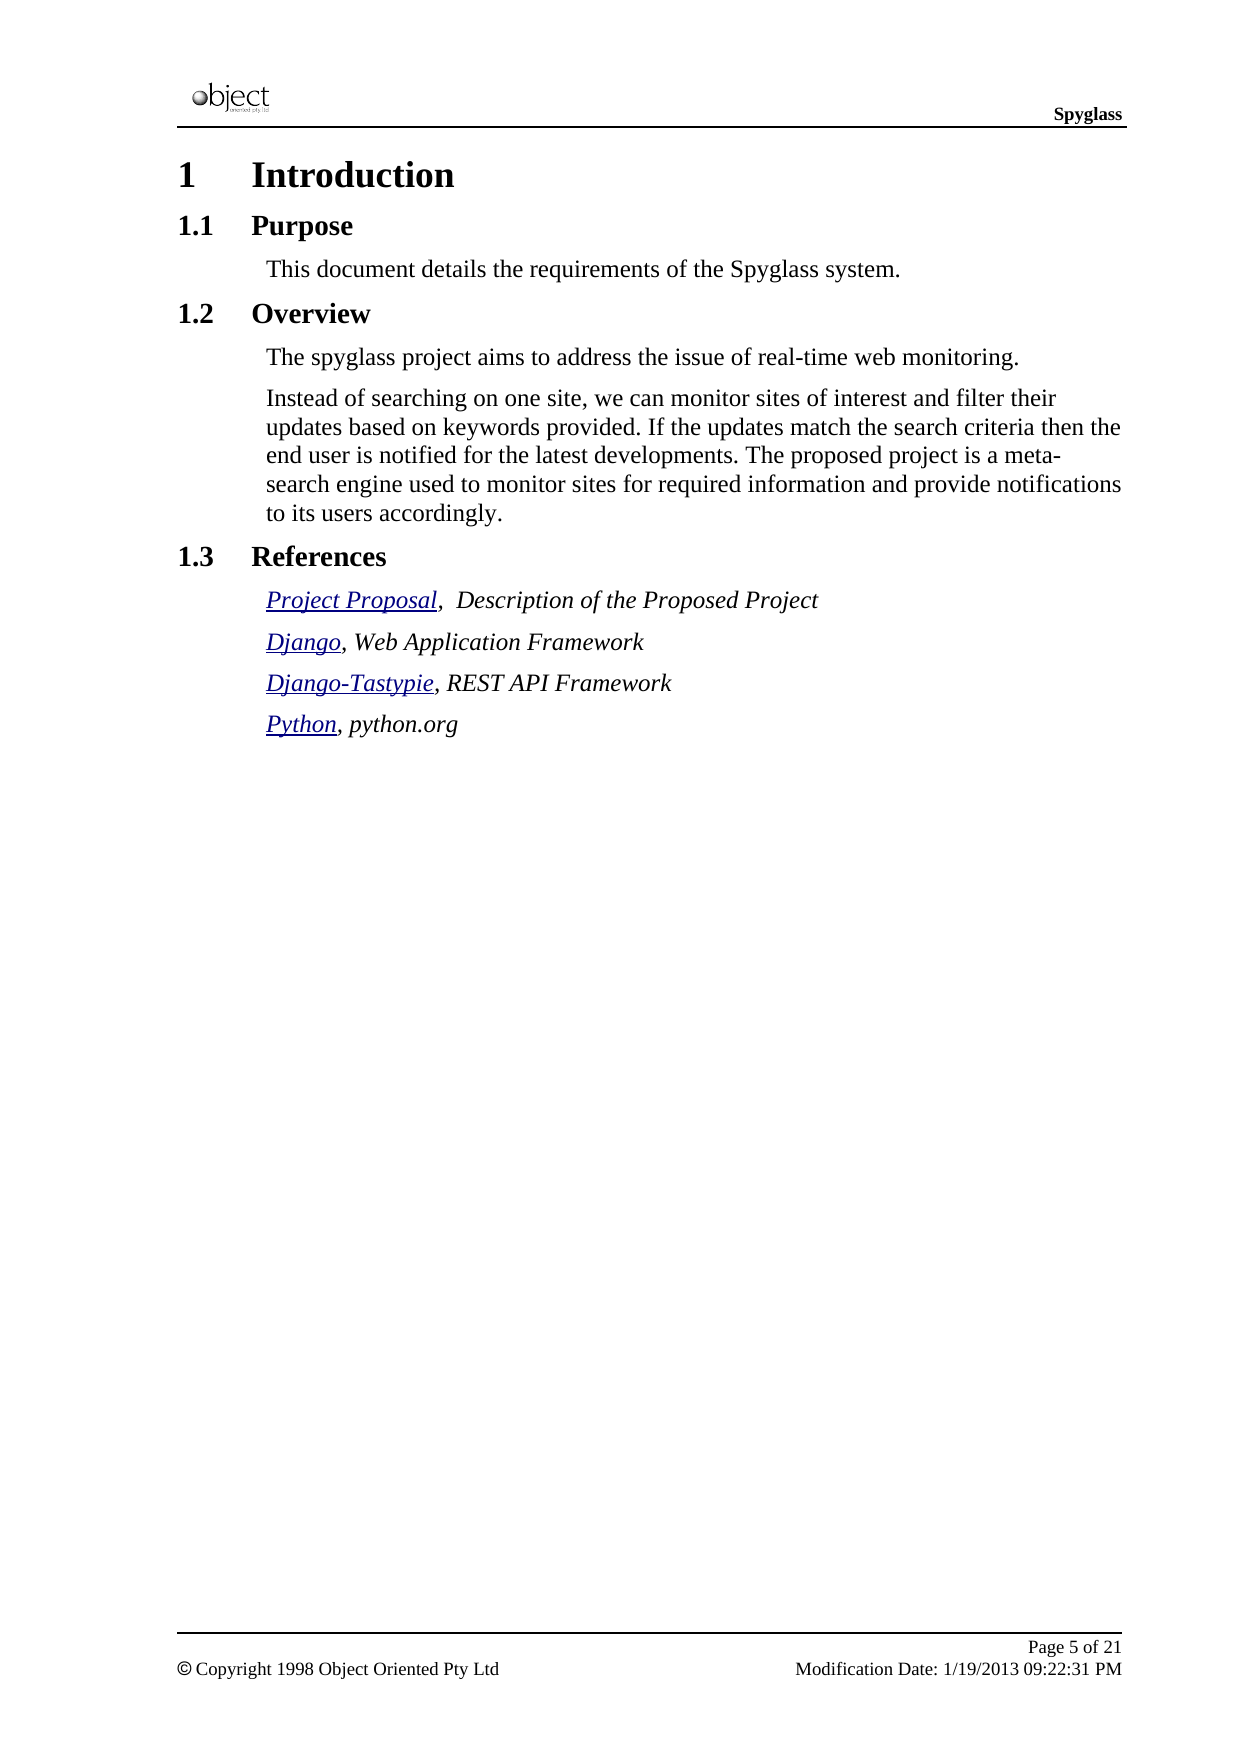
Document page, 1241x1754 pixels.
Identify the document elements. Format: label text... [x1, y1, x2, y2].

subtitle Introduction [177, 153, 1122, 196]
text Instead of searching on one site, we can monitor sites of interest and filter their updates based on keywords provided. If the updates match the search criteria then the end user is notified for the latest developments. The proposed project is a meta-search engine used to monitor sites for required information and provide notifications to its users accordingly. [266, 383, 1122, 527]
subtitle References [177, 539, 1122, 573]
text This document details the requirements of the Spyglass system. [266, 254, 1122, 283]
text Python, python.org [266, 709, 1122, 738]
text Project Proposal, Description of the Proposed Project [266, 585, 1122, 614]
text The spyglass project aims to address the issue of real-time web monitoring. [266, 342, 1122, 371]
text Django, Web Application Framework [266, 627, 1122, 655]
subtitle Overview [177, 296, 1122, 329]
text Django-Tastypie, REST API Framework [266, 668, 1122, 697]
subtitle Purpose [177, 208, 1122, 242]
